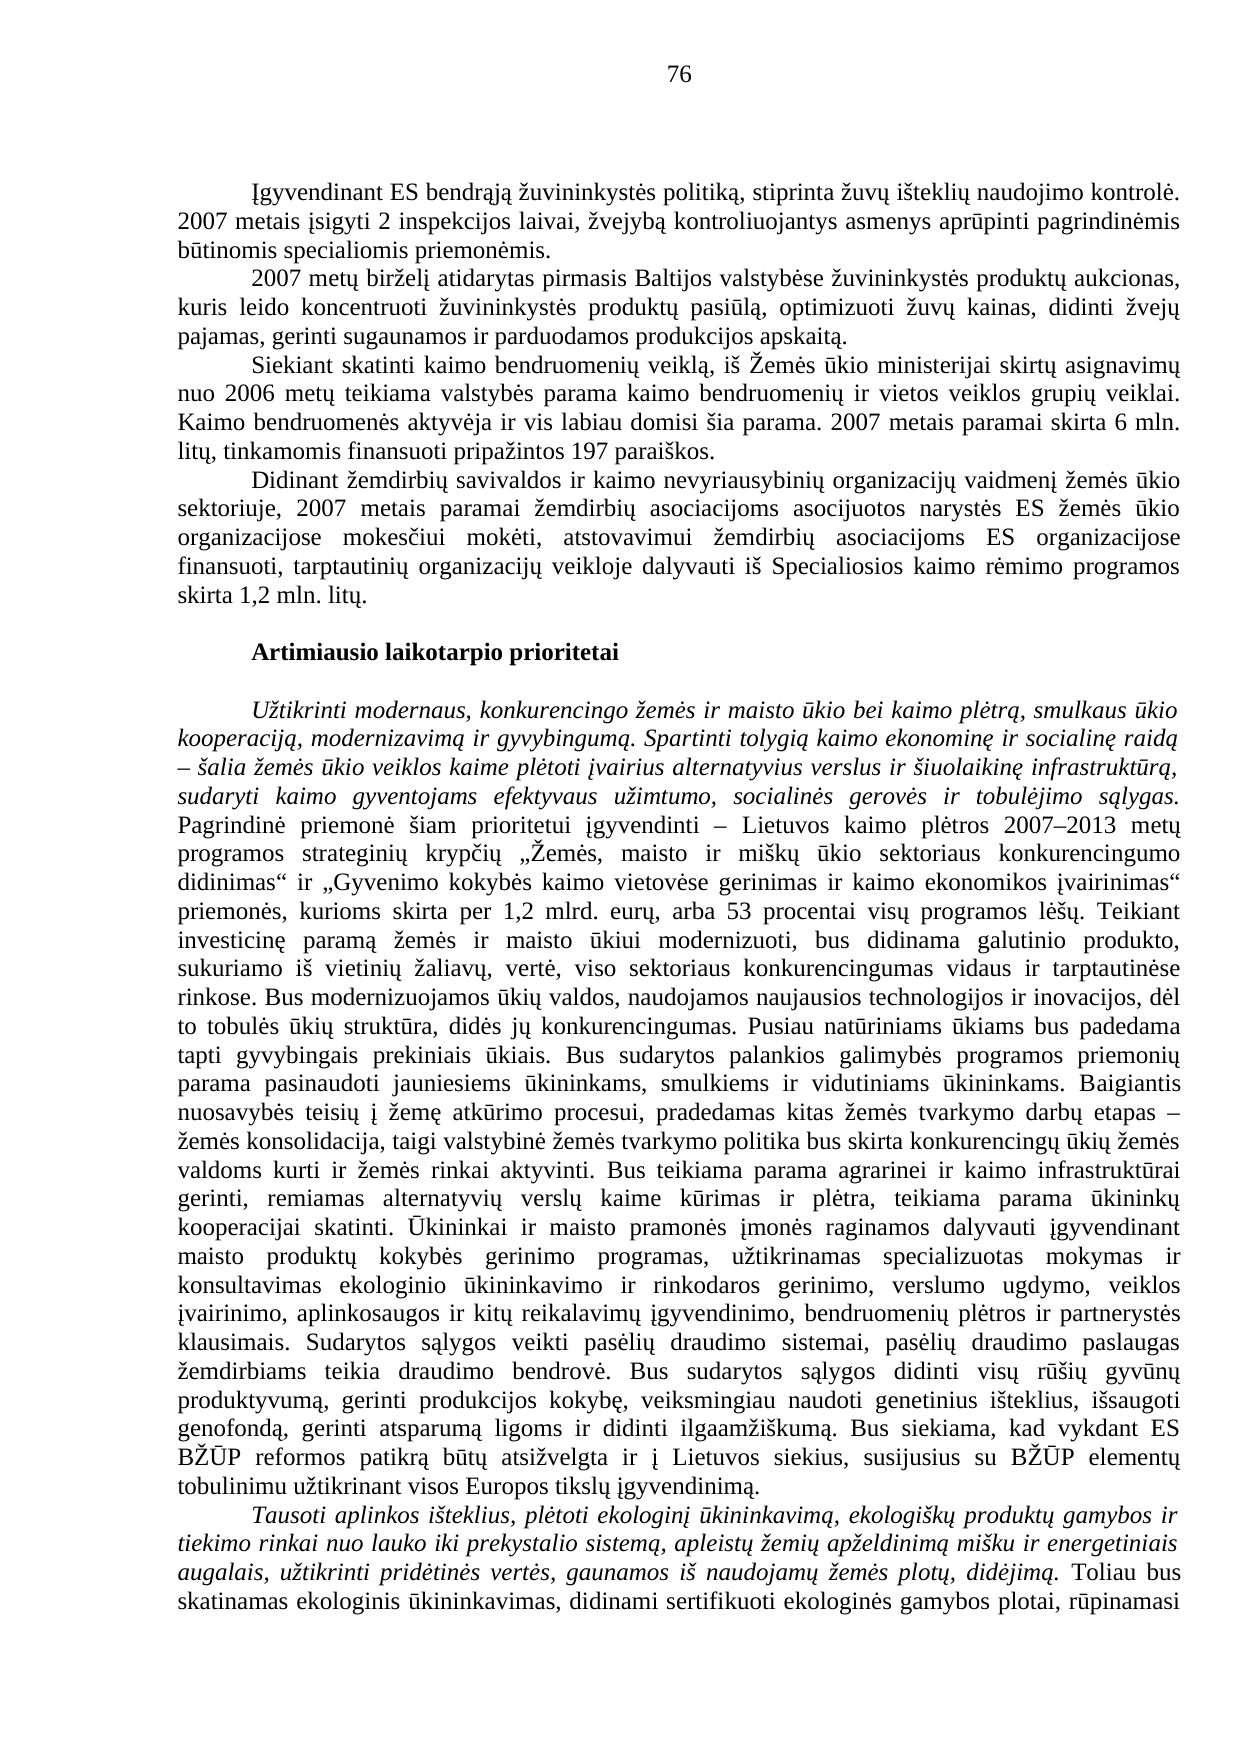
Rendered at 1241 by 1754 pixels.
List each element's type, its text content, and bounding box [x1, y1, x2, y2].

text Siekiant skatinti kaimo bendruomenių veiklą, iš Žemės ūkio ministerijai skirtų asignavimų nuo 2006 metų teikiama valstybės parama kaimo bendruomenių ir vietos veiklos grupių veiklai. Kaimo bendruomenės aktyvėja ir vis labiau domisi šia parama. 2007 metais paramai skirta 6 mln. litų, tinkamomis finansuoti pripažintos 197 paraiškos. [177, 350, 1181, 465]
text Užtikrinti modernaus, konkurencingo žemės ir maisto ūkio bei kaimo plėtrą, smulkaus ūkio kooperaciją, modernizavimą ir gyvybingumą. Spartinti tolygią kaimo ekonominę ir socialinę raidą – šalia žemės ūkio veiklos kaime plėtoti įvairius alternatyvius verslus ir šiuolaikinę infrastruktūrą, sudaryti kaimo gyventojams efektyvaus užimtumo, socialinės gerovės ir tobulėjimo sąlygas. Pagrindinė priemonė šiam prioritetui įgyvendinti – Lietuvos kaimo plėtros 2007–2013 metų programos strateginių krypčių „Žemės, maisto ir miškų ūkio sektoriaus konkurencingumo didinimas“ ir „Gyvenimo kokybės kaimo vietovėse gerinimas ir kaimo ekonomikos įvairinimas“ priemonės, kurioms skirta per 1,2 mlrd. eurų, arba 53 procentai visų programos lėšų. Teikiant investicinę paramą žemės ir maisto ūkiui modernizuoti, bus didinama galutinio produkto, sukuriamo iš vietinių žaliavų, vertė, viso sektoriaus konkurencingumas vidaus ir tarptautinėse rinkose. Bus modernizuojamos ūkių valdos, naudojamos naujausios technologijos ir inovacijos, dėl to tobulės ūkių struktūra, didės jų konkurencingumas. Pusiau natūriniams ūkiams bus padedama tapti gyvybingais prekiniais ūkiais. Bus sudarytos palankios galimybės programos priemonių parama pasinaudoti jauniesiems ūkininkams, smulkiems ir vidutiniams ūkininkams. Baigiantis nuosavybės teisių į žemę atkūrimo procesui, pradedamas kitas žemės tvarkymo darbų etapas – žemės konsolidacija, taigi valstybinė žemės tvarkymo politika bus skirta konkurencingų ūkių žemės valdoms kurti ir žemės rinkai aktyvinti. Bus teikiama parama agrarinei ir kaimo infrastruktūrai gerinti, remiamas alternatyvių verslų kaime kūrimas ir plėtra, teikiama parama ūkininkų kooperacijai skatinti. Ūkininkai ir maisto pramonės įmonės raginamos dalyvauti įgyvendinant maisto produktų kokybės gerinimo programas, užtikrinamas specializuotas mokymas ir konsultavimas ekologinio ūkininkavimo ir rinkodaros gerinimo, verslumo ugdymo, veiklos įvairinimo, aplinkosaugos ir kitų reikalavimų įgyvendinimo, bendruomenių plėtros ir partnerystės klausimais. Sudarytos sąlygos veikti pasėlių draudimo sistemai, pasėlių draudimo paslaugas žemdirbiams teikia draudimo bendrovė. Bus sudarytos sąlygos didinti visų rūšių gyvūnų produktyvumą, gerinti produkcijos kokybę, veiksmingiau naudoti genetinius išteklius, išsaugoti genofondą, gerinti atsparumą ligoms ir didinti ilgaamžiškumą. Bus siekiama, kad vykdant ES BŽŪP reformos patikrą būtų atsižvelgta ir į Lietuvos siekius, susijusius su BŽŪP elementų tobulinimu užtikrinant visos Europos tikslų įgyvendinimą. [177, 695, 1181, 1500]
text Didinant žemdirbių savivaldos ir kaimo nevyriausybinių organizacijų vaidmenį žemės ūkio sektoriuje, 2007 metais paramai žemdirbių asociacijoms asocijuotos narystės ES žemės ūkio organizacijose mokesčiui mokėti, atstovavimui žemdirbių asociacijoms ES organizacijose finansuoti, tarptautinių organizacijų veikloje dalyvauti iš Specialiosios kaimo rėmimo programos skirta 1,2 mln. litų. [177, 465, 1181, 608]
text 2007 metų birželį atidarytas pirmasis Baltijos valstybėse žuvininkystės produktų aukcionas, kuris leido koncentruoti žuvininkystės produktų pasiūlą, optimizuoti žuvų kainas, didinti žvejų pajamas, gerinti sugaunamos ir parduodamos produkcijos apskaitą. [177, 263, 1181, 350]
text Tausoti aplinkos išteklius, plėtoti ekologinį ūkininkavimą, ekologiškų produktų gamybos ir tiekimo rinkai nuo lauko iki prekystalio sistemą, apleistų žemių apželdinimą mišku ir energetiniais augalais, užtikrinti pridėtinės vertės, gaunamos iš naudojamų žemės plotų, didėjimą. Toliau bus skatinamas ekologinis ūkininkavimas, didinami sertifikuoti ekologinės gamybos plotai, rūpinamasi [177, 1500, 1181, 1615]
text Artimiausio laikotarpio prioritetai [177, 637, 1181, 666]
text Įgyvendinant ES bendrąją žuvininkystės politiką, stiprinta žuvų išteklių naudojimo kontrolė. 2007 metais įsigyti 2 inspekcijos laivai, žvejybą kontroliuojantys asmenys aprūpinti pagrindinėmis būtinomis specialiomis priemonėmis. [177, 177, 1181, 263]
